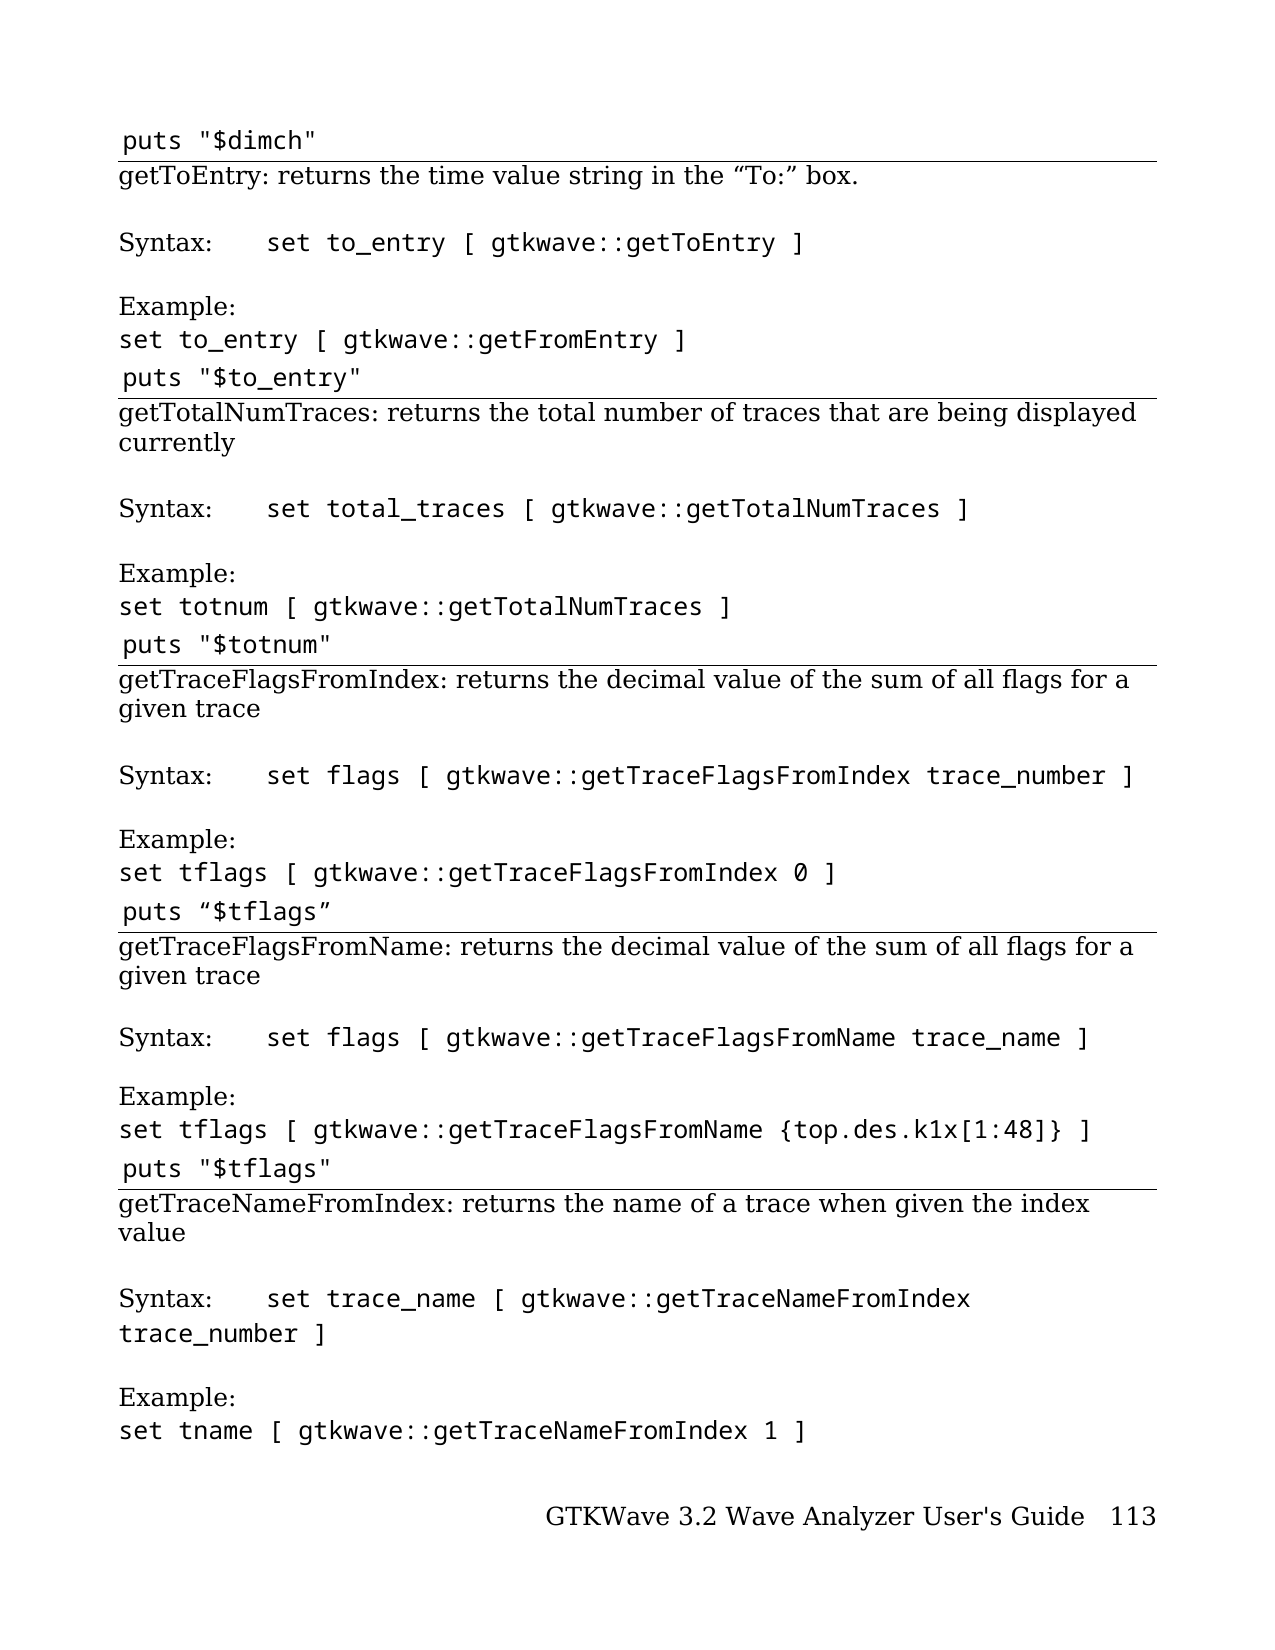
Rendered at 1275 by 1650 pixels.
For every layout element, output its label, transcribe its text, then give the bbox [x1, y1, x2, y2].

text getTotalNumTraces: returns the total number of traces that are being displayed currently [118, 399, 1157, 457]
text getTraceNameFromIndex: returns the name of a trace when given the index value [118, 1190, 1157, 1247]
text Syntax: set flags [ gtkwave::getTraceFlagsFromName trace_name ] [118, 1019, 1157, 1053]
text puts "$dimch" [118, 118, 1157, 161]
text set totnum [ gtkwave::getTotalNumTraces ] [118, 588, 1157, 622]
text puts “$tflags” [118, 889, 1157, 932]
text puts "$to_entry" [118, 356, 1157, 398]
text set tflags [ gtkwave::getTraceFlagsFromIndex 0 ] [118, 855, 1157, 889]
text set tflags [ gtkwave::getTraceFlagsFromName {top.des.k1x[1:48]} ] [118, 1112, 1157, 1146]
text set to_entry [ gtkwave::getFromEntry ] [118, 322, 1157, 356]
text Syntax: set trace_name [ gtkwave::getTraceNameFromIndex trace_number ] [118, 1281, 1157, 1349]
text puts "$totnum" [118, 622, 1157, 665]
text getTraceFlagsFromIndex: returns the decimal value of the sum of all flags for a given trace [118, 666, 1157, 723]
text Example: [118, 826, 1157, 855]
text Syntax: set total_traces [ gtkwave::getTotalNumTraces ] [118, 491, 1157, 525]
text Syntax: set to_entry [ gtkwave::getToEntry ] [118, 224, 1157, 258]
text set tname [ gtkwave::getTraceNameFromIndex 1 ] [118, 1412, 1157, 1447]
text puts "$tflags" [118, 1146, 1157, 1189]
text Example: [118, 1383, 1157, 1412]
text getTraceFlagsFromName: returns the decimal value of the sum of all flags for a given trace [118, 933, 1157, 990]
text Example: [118, 292, 1157, 322]
text getToEntry: returns the time value string in the “To:” box. [118, 162, 1157, 190]
text Syntax: set flags [ gtkwave::getTraceFlagsFromIndex trace_number ] [118, 758, 1157, 792]
text Example: [118, 1083, 1157, 1112]
text Example: [118, 559, 1157, 588]
